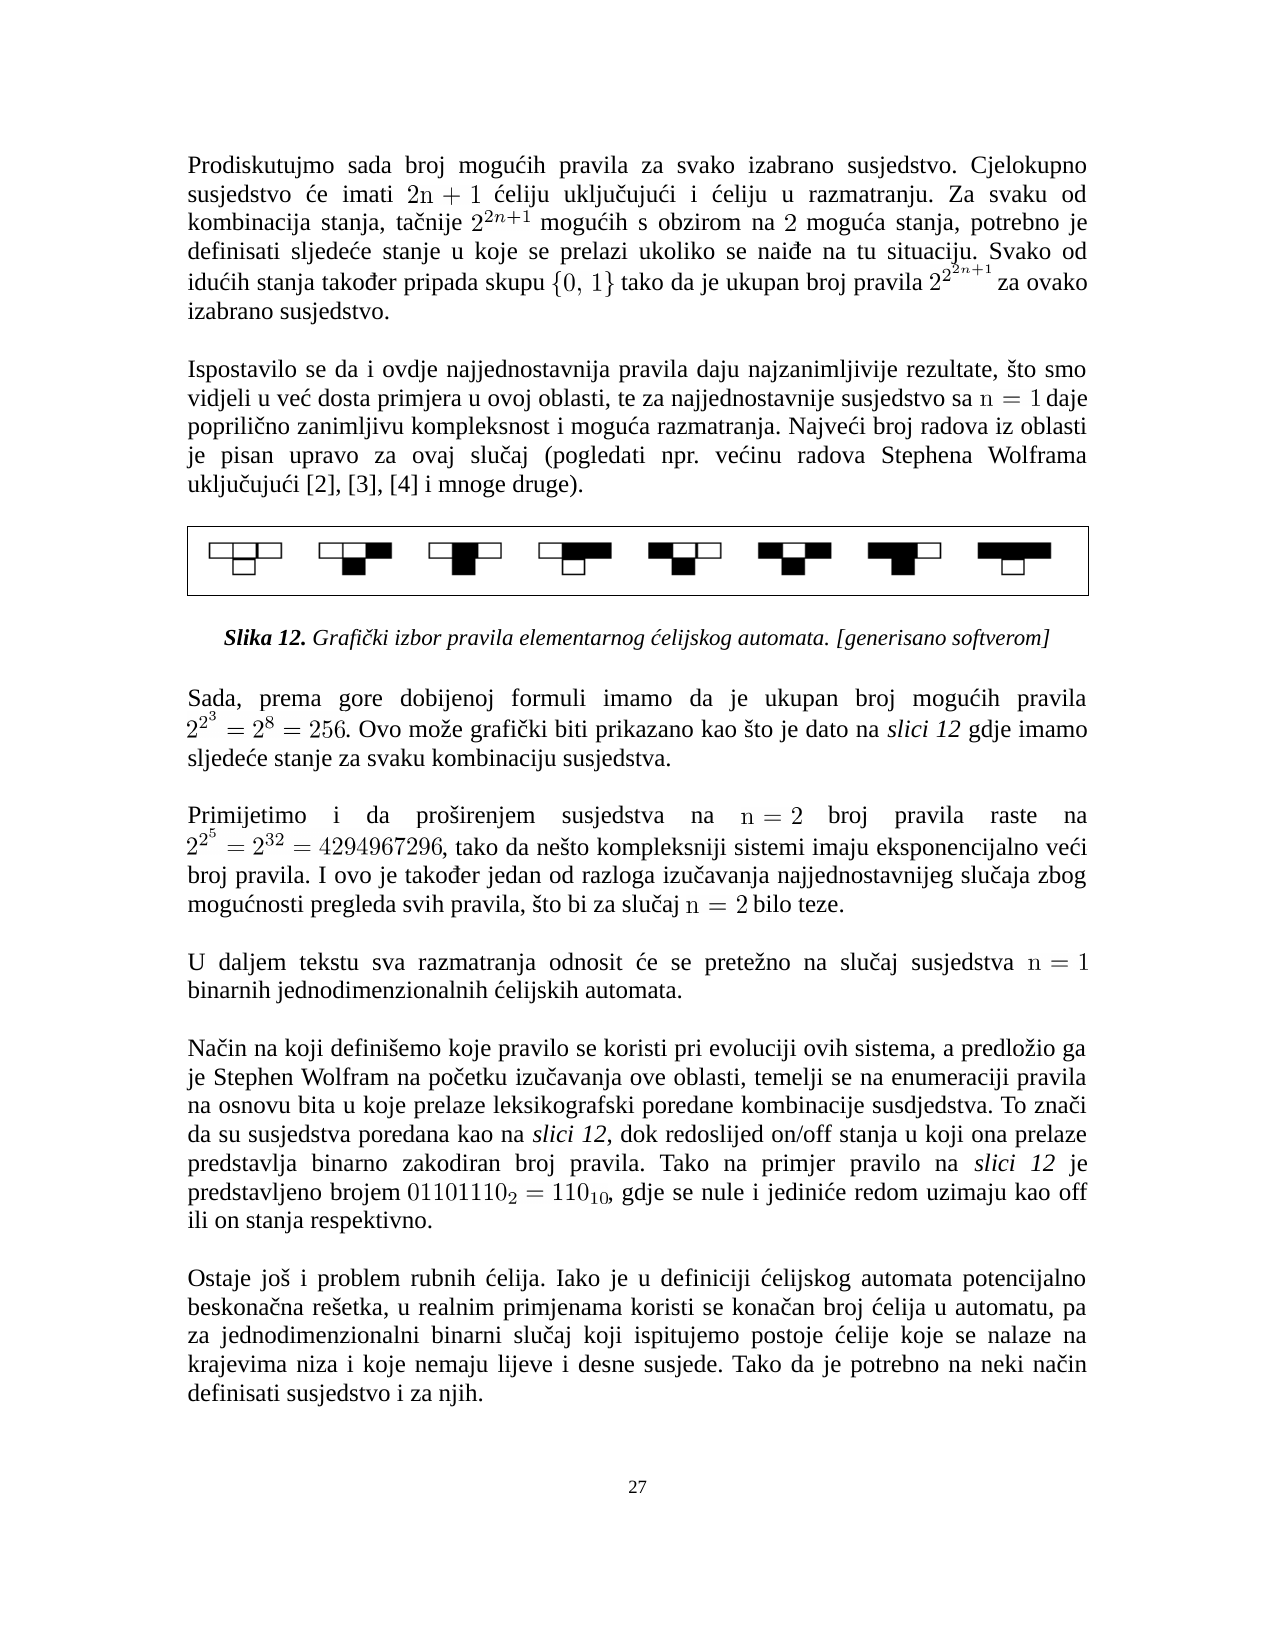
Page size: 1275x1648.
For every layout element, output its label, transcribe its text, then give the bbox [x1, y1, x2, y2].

picture [408, 185, 480, 205]
picture [472, 210, 530, 231]
text Primijetimo i da proširenjem susjedstva na broj pravila raste na , tako da nešto kompleksniji sistemi imaju eksponencijalno veći broj pravila. I ovo je također jedan od razloga izučavanja najjednostavnijeg slučaja zbog mogućnosti pregleda svih pravila, što bi za slučaj bilo teze. [187, 800, 1088, 918]
text Ispostavilo se da i ovdje najjednostavnija pravila daju najzanimljivije rezultate, što smo vidjeli u već dosta primjera u ovoj oblasti, te za najjednostavnije susjedstvo sa daje poprilično zanimljivu kompleksnost i moguća razmatranja. Najveći broj radova iz oblasti je pisan upravo za ovaj slučaj (pogledati npr. većinu radova Stephena Wolframa uključujući [2], [3], [4] i mnoge druge). [187, 354, 1088, 498]
picture [190, 529, 1085, 593]
text Ostaje još i problem rubnih ćelija. Iako je u definiciji ćelijskog automata potencijalno beskonačna rešetka, u realnim primjenama koristi se konačan broj ćelija u automatu, pa za jednodimenzionalni binarni slučaj koji ispitujemo postoje ćelije koje se nalaze na krajevima niza i koje nemaju lijeve i desne susjede. Tako da je potrebno na neki način definisati susjedstvo i za njih. [187, 1263, 1088, 1407]
picture [741, 807, 802, 824]
picture [785, 214, 796, 231]
picture [686, 895, 747, 913]
picture [552, 271, 614, 297]
text Način na koji definišemo koje pravilo se koristi pri evoluciji ovih sistema, a predložio ga je Stephen Wolfram na početku izučavanja ove oblasti, temelji se na enumeraciji pravila na osnovu bita u koje prelaze leksikografski poredane kombinacije susdjedstva. To znači da su susjedstva poredana kao na slici 12, dok redoslijed on/off stanja u koji ona prelaze predstavlja binarno zakodiran broj pravila. Tako na primjer pravilo na slici 12 je predstavljeno brojem , gdje se nule i jediniće redom uzimaju kao off ili on stanja respektivno. [187, 1033, 1088, 1234]
picture [187, 711, 345, 738]
picture [408, 1183, 608, 1204]
picture [980, 389, 1040, 406]
picture [1028, 953, 1088, 970]
picture [187, 828, 442, 855]
text U daljem tekstu sva razmatranja odnosit će se pretežno na slučaj susjedstva binarnih jednodimenzionalnih ćelijskih automata. [187, 947, 1088, 1004]
text Prodiskutujmo sada broj mogućih pravila za svako izabrano susjedstvo. Cjelokupno susjedstvo će imati ćeliju uključujući i ćeliju u razmatranju. Za svaku od kombinacija stanja, tačnije mogućih s obzirom na moguća stanja, potrebno je definisati sljedeće stanje u koje se prelazi ukoliko se naiđe na tu situaciju. Svako od idućih stanja također pripada skupu tako da je ukupan broj pravila za ovako izabrano susjedstvo. [187, 150, 1088, 325]
text Sada, prema gore dobijenoj formuli imamo da je ukupan broj mogućih pravila . Ovo može grafički biti prikazano kao što je dato na slici 12 gdje imamo sljedeće stanje za svaku kombinaciju susjedstva. [187, 683, 1088, 772]
text Slika 12. Grafički izbor pravila elementarnog ćelijskog automata. [generisano softverom] [187, 624, 1087, 651]
picture [930, 264, 991, 290]
